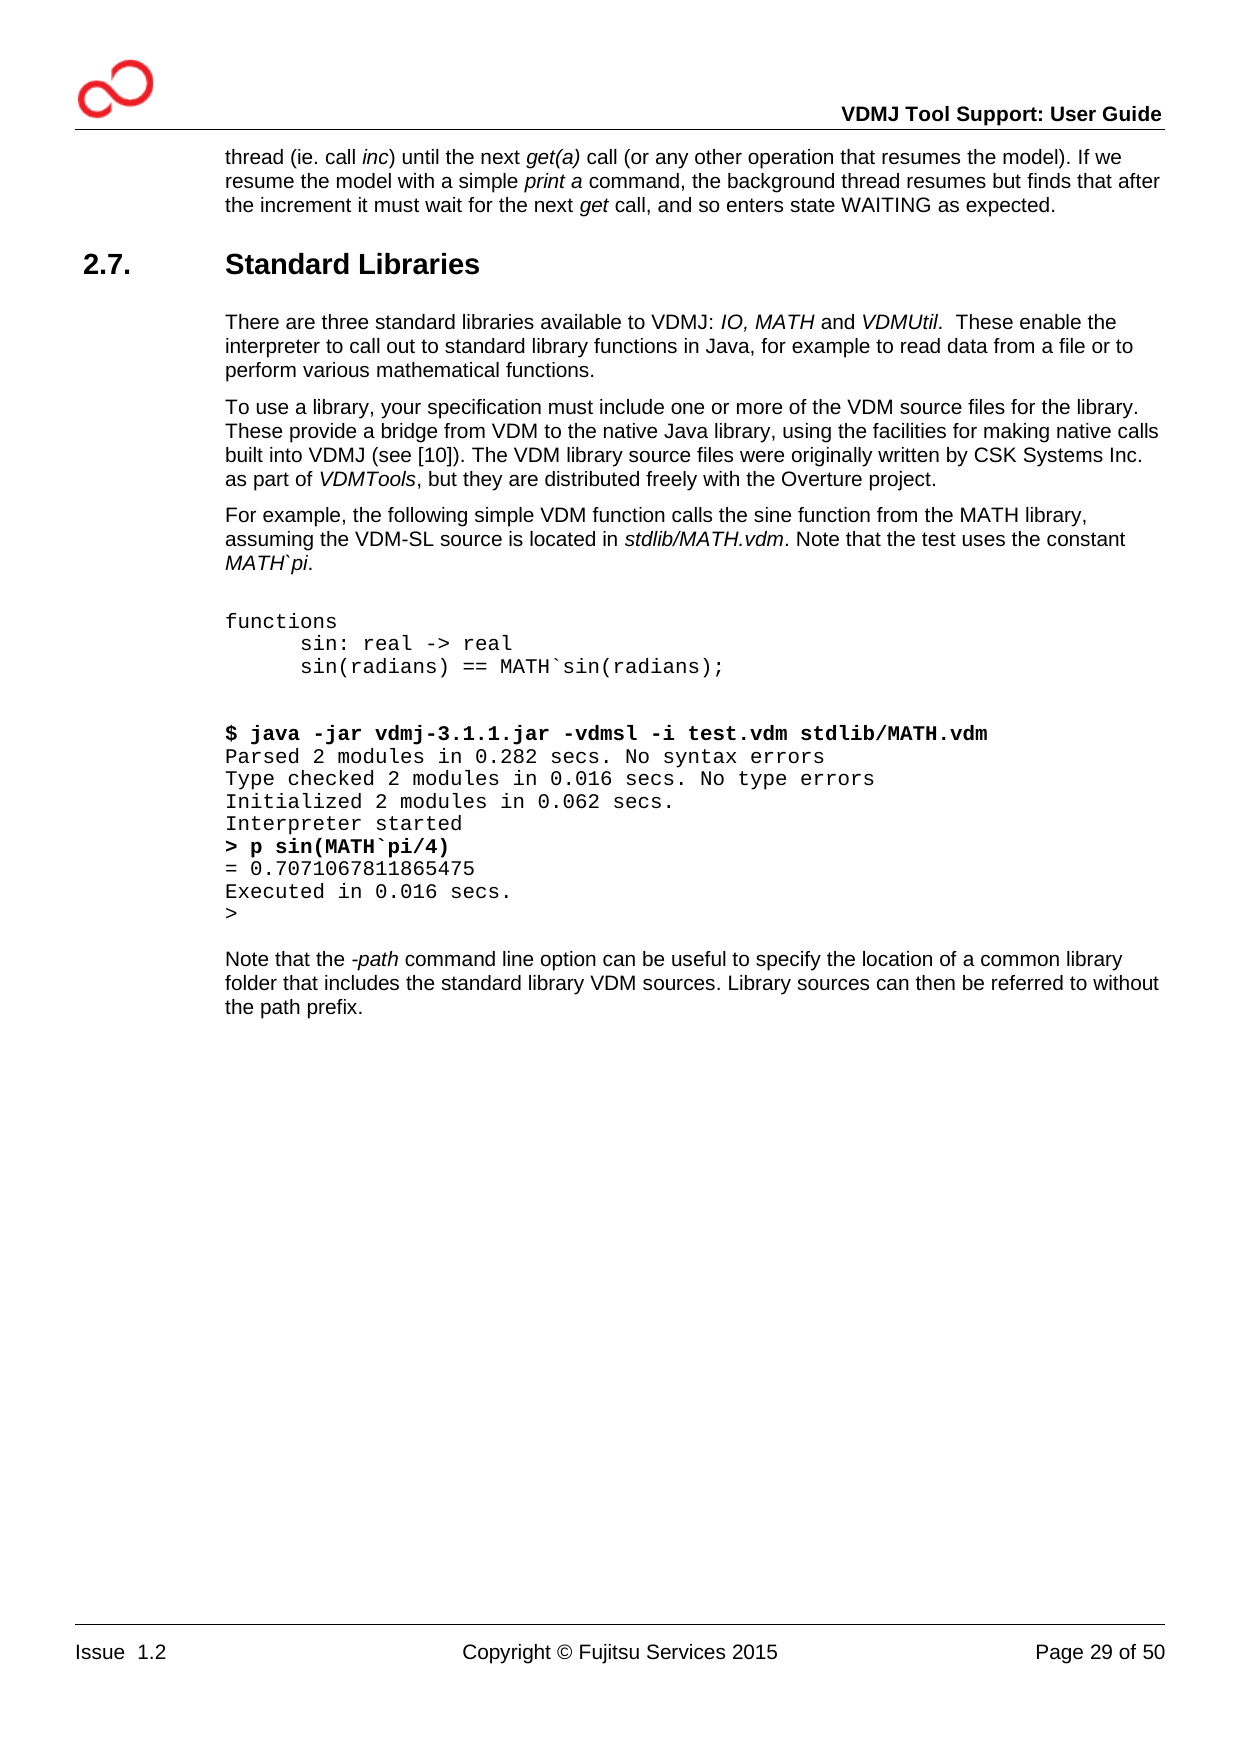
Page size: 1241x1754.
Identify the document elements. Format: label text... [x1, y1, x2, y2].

subtitle Standard Libraries [75, 247, 1165, 281]
picture [78, 52, 153, 128]
text > p sin(MATH`pi/4) [225, 835, 1165, 858]
text functions [225, 610, 1165, 633]
text > [225, 903, 1165, 925]
text To use a library, your specification must include one or more of the VDM source files for the library. These provide a bridge from VDM to the native Java library, using the facilities for making native calls built into VDMJ (see [10]). The VDM library source files were originally written by CSK Systems Inc. as part of VDMTools, but they are distributed freely with the Overture project. [225, 395, 1165, 491]
text For example, the following simple VDM function calls the sine function from the MATH library, assuming the VDM-SL source is located in stdlib/MATH.vdm. Note that the test uses the constant MATH`pi. [225, 503, 1165, 575]
text Type checked 2 modules in 0.016 secs. No type errors [225, 768, 1165, 790]
text $ java -jar vdmj-3.1.1.jar -vdmsl -i test.vdm stdlib/MATH.vdm [225, 723, 1165, 745]
text sin: real -> real [225, 633, 1165, 655]
text thread (ie. call inc) until the next get(a) call (or any other operation that resumes the model). If we resume the model with a simple print a command, the background thread resumes but finds that after the increment it must wait for the next get call, and so enters state WAITING as expected. [225, 145, 1165, 217]
text There are three standard libraries available to VDMJ: IO, MATH and VDMUtil. These enable the interpreter to call out to standard library functions in Java, for example to read data from a file or to perform various mathematical functions. [225, 311, 1165, 382]
text = 0.7071067811865475 [225, 858, 1165, 880]
text Interpreter started [225, 813, 1165, 835]
text Note that the -path command line option can be useful to specify the location of a common library folder that includes the standard library VDM sources. Library sources can then be referred to without the path prefix. [225, 948, 1165, 1019]
text Executed in 0.016 secs. [225, 880, 1165, 903]
text sin(radians) == MATH`sin(radians); [225, 655, 1165, 678]
text Parsed 2 modules in 0.282 secs. No syntax errors [225, 745, 1165, 768]
text Initialized 2 modules in 0.062 secs. [225, 790, 1165, 813]
